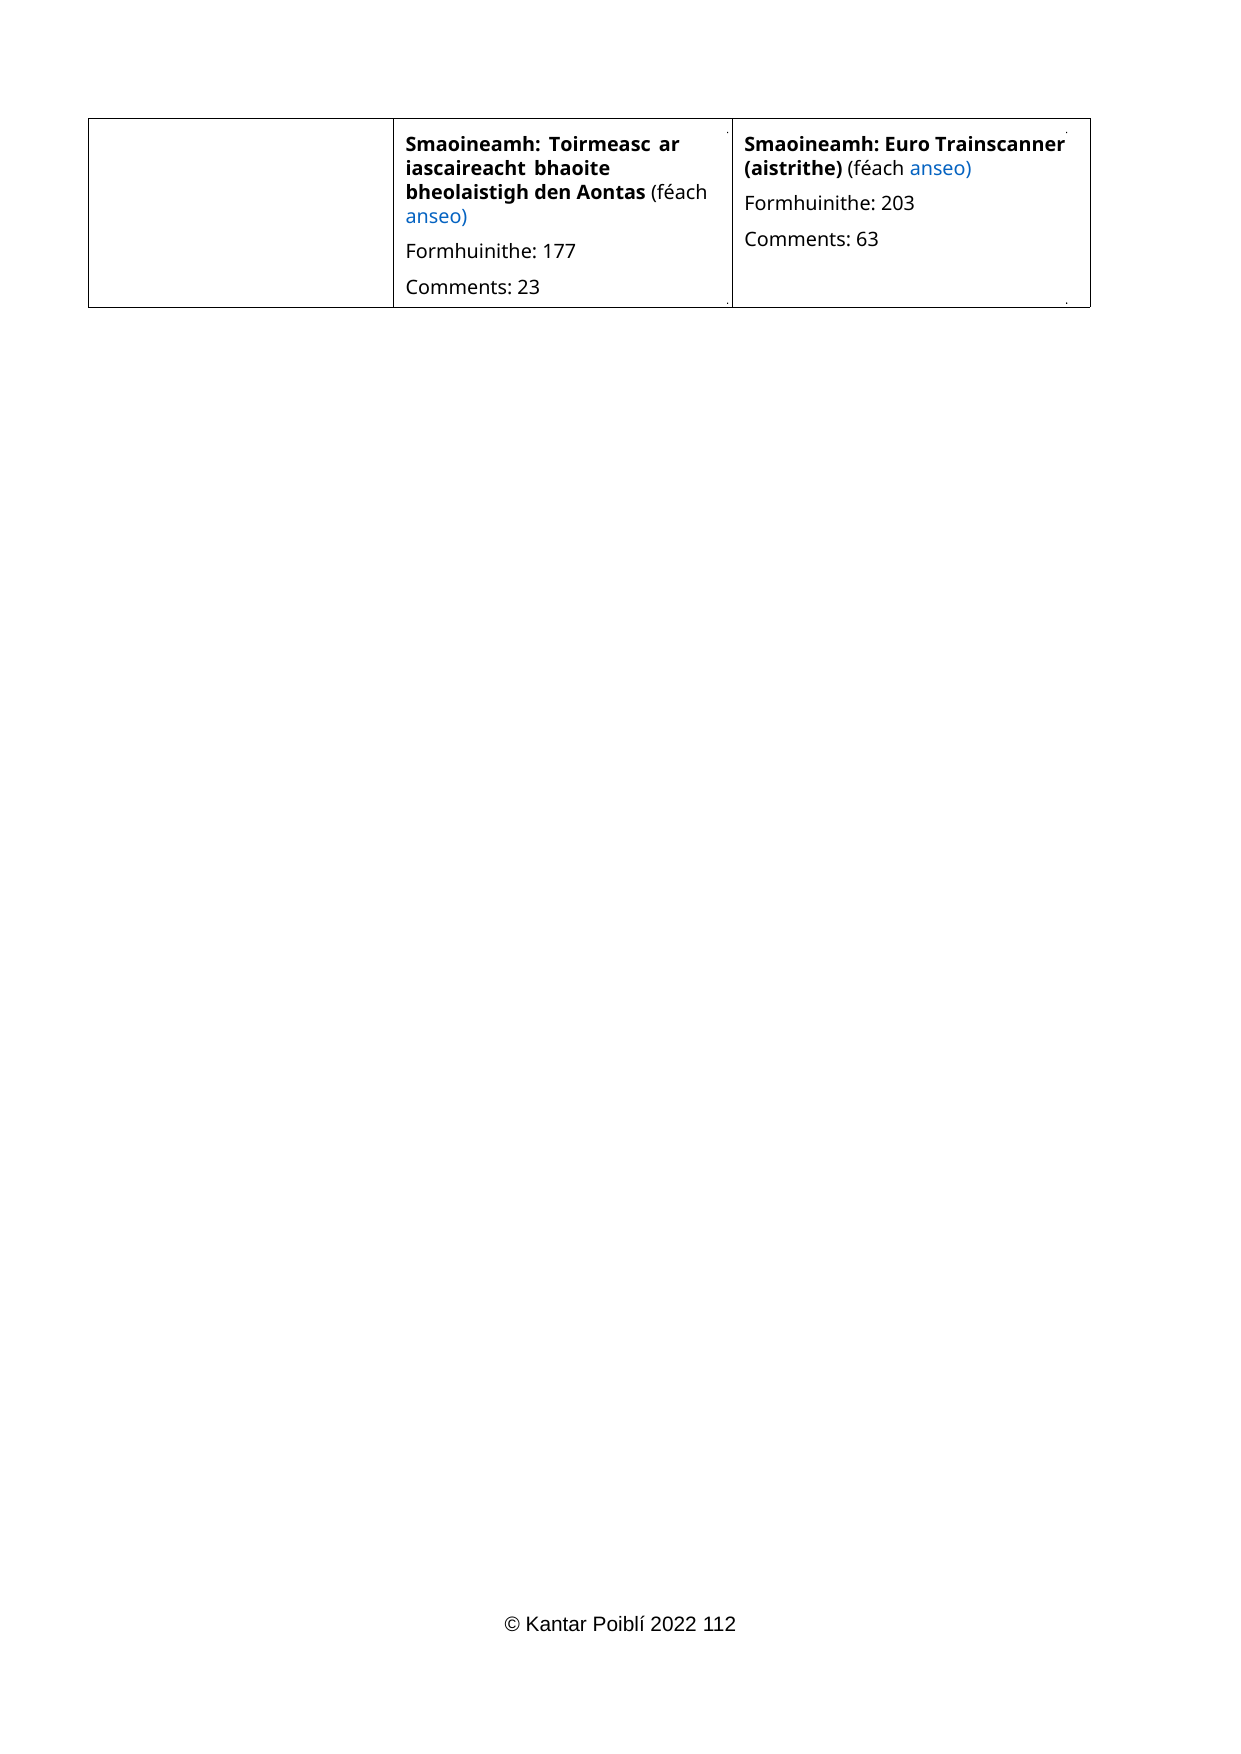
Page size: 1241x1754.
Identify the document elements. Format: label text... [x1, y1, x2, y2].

table_cell [89, 119, 393, 307]
table_cell Smaoineamh: Toirmeasc ar iascaireacht bhaoite bheolaistigh den Aontas (féach anseo) Formhuinithe: 177 Comments: 23 [394, 119, 732, 307]
table_cell Smaoineamh: Euro Trainscanner (aistrithe) (féach anseo) Formhuinithe: 203 Comments: 63 [733, 119, 1090, 307]
